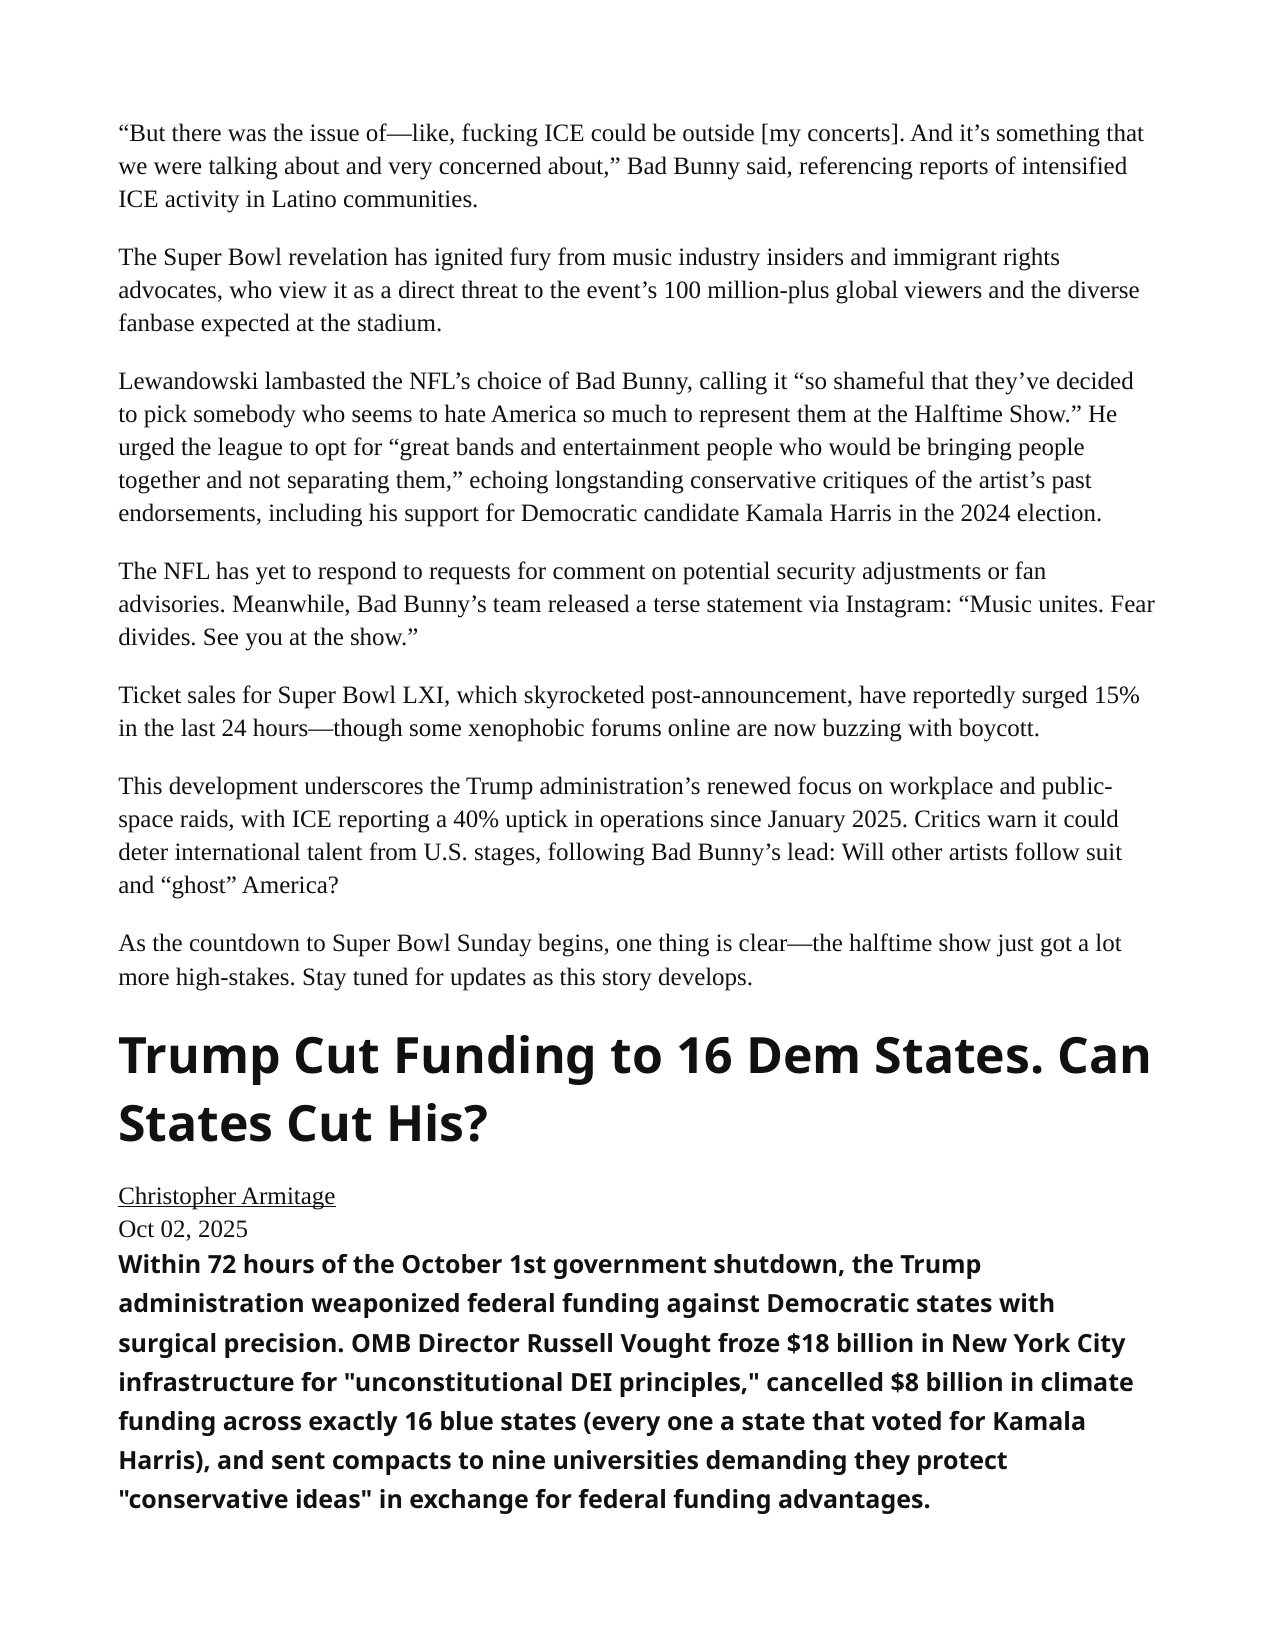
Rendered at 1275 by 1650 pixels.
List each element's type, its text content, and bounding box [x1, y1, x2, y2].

text “But there was the issue of—like, fucking ICE could be outside [my concerts]. And it’s something that we were talking about and very concerned about,” Bad Bunny said, referencing reports of intensified ICE activity in Latino communities. [118, 118, 1157, 213]
text The Super Bowl revelation has ignited fury from music industry insiders and immigrant rights advocates, who view it as a direct threat to the event’s 100 million-plus global viewers and the diverse fanbase expected at the stadium. [118, 242, 1157, 337]
text Within 72 hours of the October 1st government shutdown, the Trump administration weaponized federal funding against Democratic states with surgical precision. OMB Director Russell Vought froze $18 billion in New York City infrastructure for "unconstitutional DEI principles," cancelled $8 billion in climate funding across exactly 16 blue states (every one a state that voted for Kamala Harris), and sent compacts to nine universities demanding they protect "conservative ideas" in exchange for federal funding advantages. [118, 1247, 1157, 1516]
text Lewandowski lambasted the NFL’s choice of Bad Bunny, calling it “so shameful that they’ve decided to pick somebody who seems to hate America so much to represent them at the Halftime Show.” He urged the league to opt for “great bands and entertainment people who would be bringing people together and not separating them,” echoing longstanding conservative critiques of the artist’s past endorsements, including his support for Democratic candidate Kamala Harris in the 2024 election. [118, 366, 1157, 527]
text The NFL has yet to respond to requests for comment on potential security adjustments or fan advisories. Meanwhile, Bad Bunny’s team released a terse statement via Instagram: “Music unites. Fear divides. See you at the show.” [118, 556, 1157, 651]
subtitle Trump Cut Funding to 16 Dem States. Can States Cut His? [118, 1019, 1157, 1156]
text Oct 02, 2025 [118, 1214, 1157, 1243]
text Christopher Armitage [118, 1181, 1157, 1209]
text This development underscores the Trump administration’s renewed focus on workplace and public-space raids, with ICE reporting a 40% uptick in operations since January 2025. Critics warn it could deter international talent from U.S. stages, following Bad Bunny’s lead: Will other artists follow suit and “ghost” America? [118, 771, 1157, 899]
text Ticket sales for Super Bowl LXI, which skyrocketed post-announcement, have reportedly surged 15% in the last 24 hours—though some xenophobic forums online are now buzzing with boycott. [118, 680, 1157, 742]
text As the countdown to Super Bowl Sunday begins, one thing is clear—the halftime show just got a lot more high-stakes. Stay tuned for updates as this story develops. [118, 928, 1157, 990]
